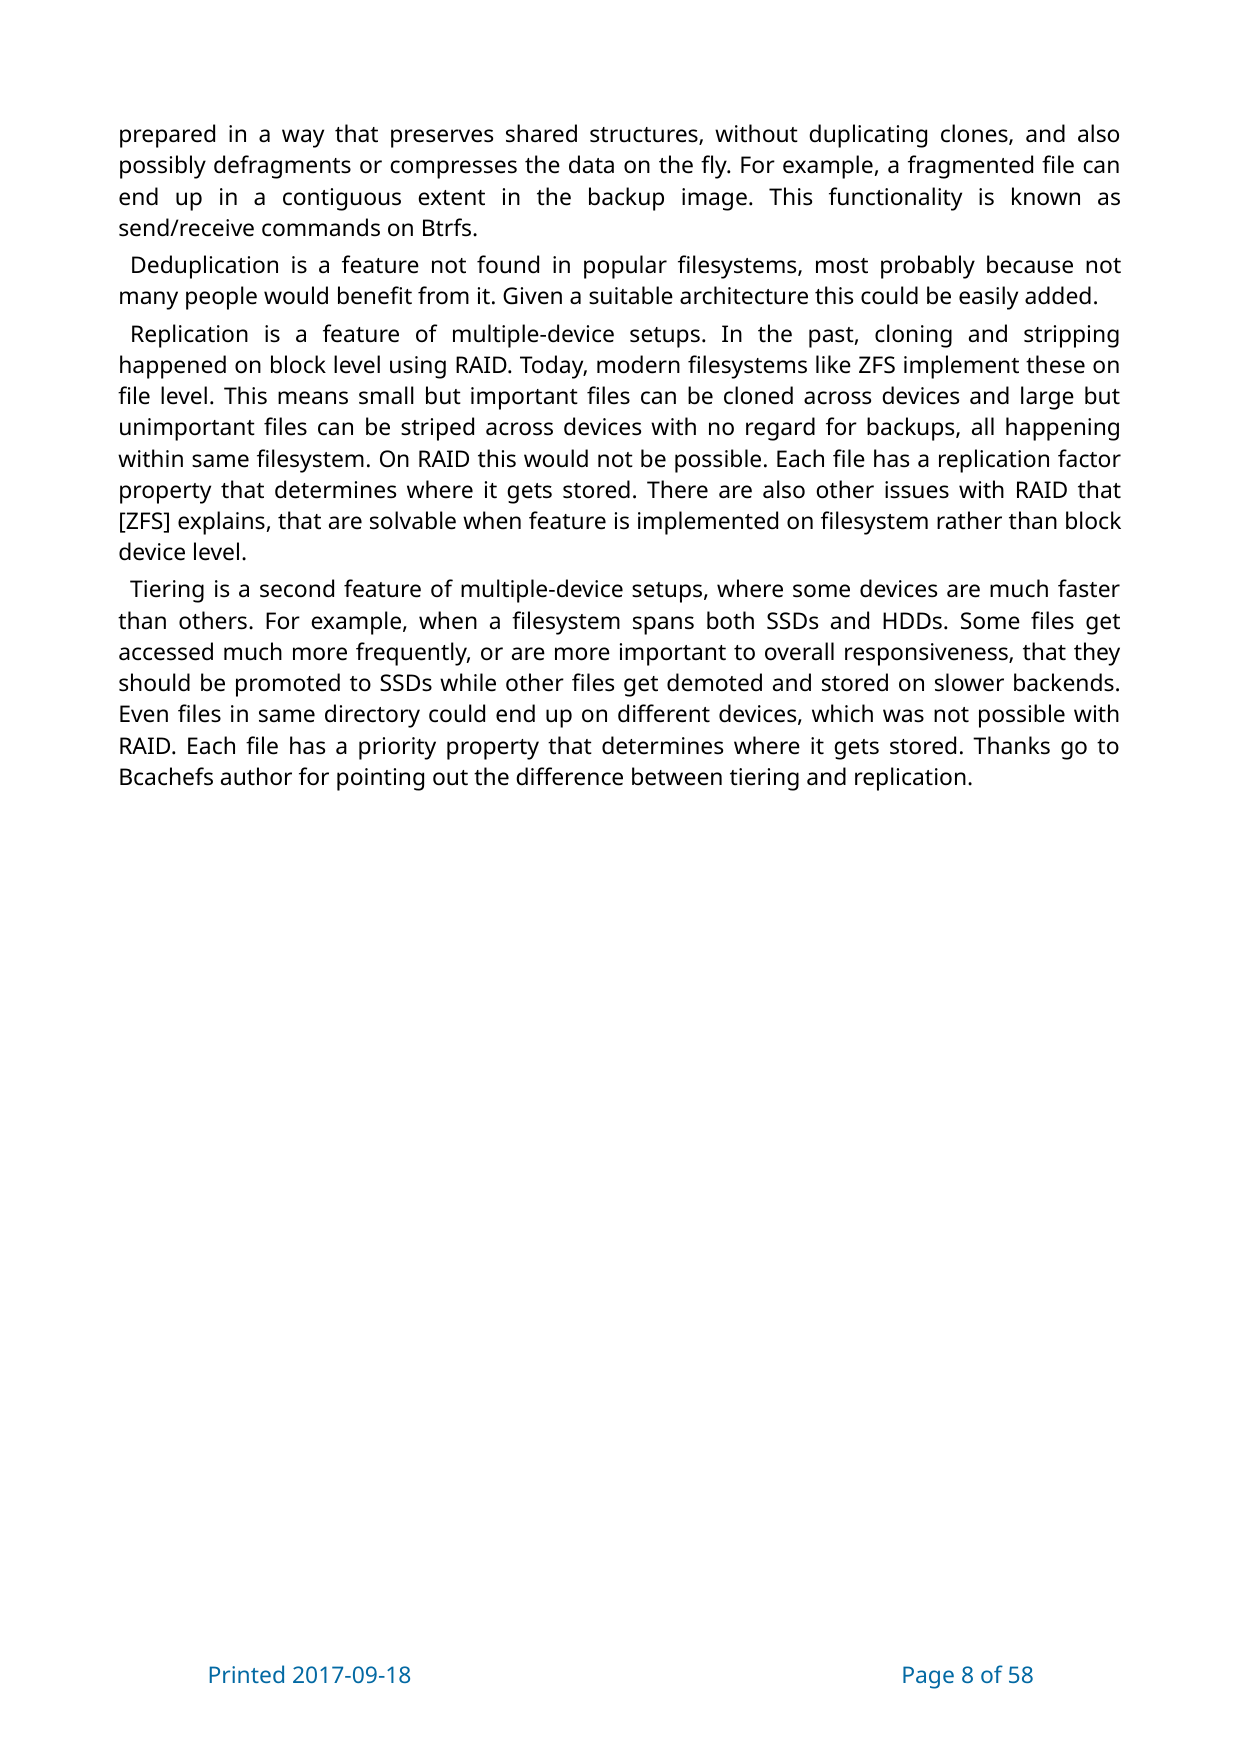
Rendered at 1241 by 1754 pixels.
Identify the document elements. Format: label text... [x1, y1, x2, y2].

text Tiering is a second feature of multiple-device setups, where some devices are much faster than others. For example, when a filesystem spans both SSDs and HDDs. Some files get accessed much more frequently, or are more important to overall responsiveness, that they should be promoted to SSDs while other files get demoted and stored on slower backends. Even files in same directory could end up on different devices, which was not possible with RAID. Each file has a priority property that determines where it gets stored. Thanks go to Bcachefs author for pointing out the difference between tiering and replication. [118, 573, 1122, 792]
text Deduplication is a feature not found in popular filesystems, most probably because not many people would benefit from it. Given a suitable architecture this could be easily added. [118, 249, 1122, 312]
text prepared in a way that preserves shared structures, without duplicating clones, and also possibly defragments or compresses the data on the fly. For example, a fragmented file can end up in a contiguous extent in the backup image. This functionality is known as send/receive commands on Btrfs. [118, 118, 1122, 243]
text Replication is a feature of multiple-device setups. In the past, cloning and stripping happened on block level using RAID. Today, modern filesystems like ZFS implement these on file level. This means small but important files can be cloned across devices and large but unimportant files can be striped across devices with no regard for backups, all happening within same filesystem. On RAID this would not be possible. Each file has a replication factor property that determines where it gets stored. There are also other issues with RAID that [ZFS] explains, that are solvable when feature is implemented on filesystem rather than block device level. [118, 317, 1122, 567]
